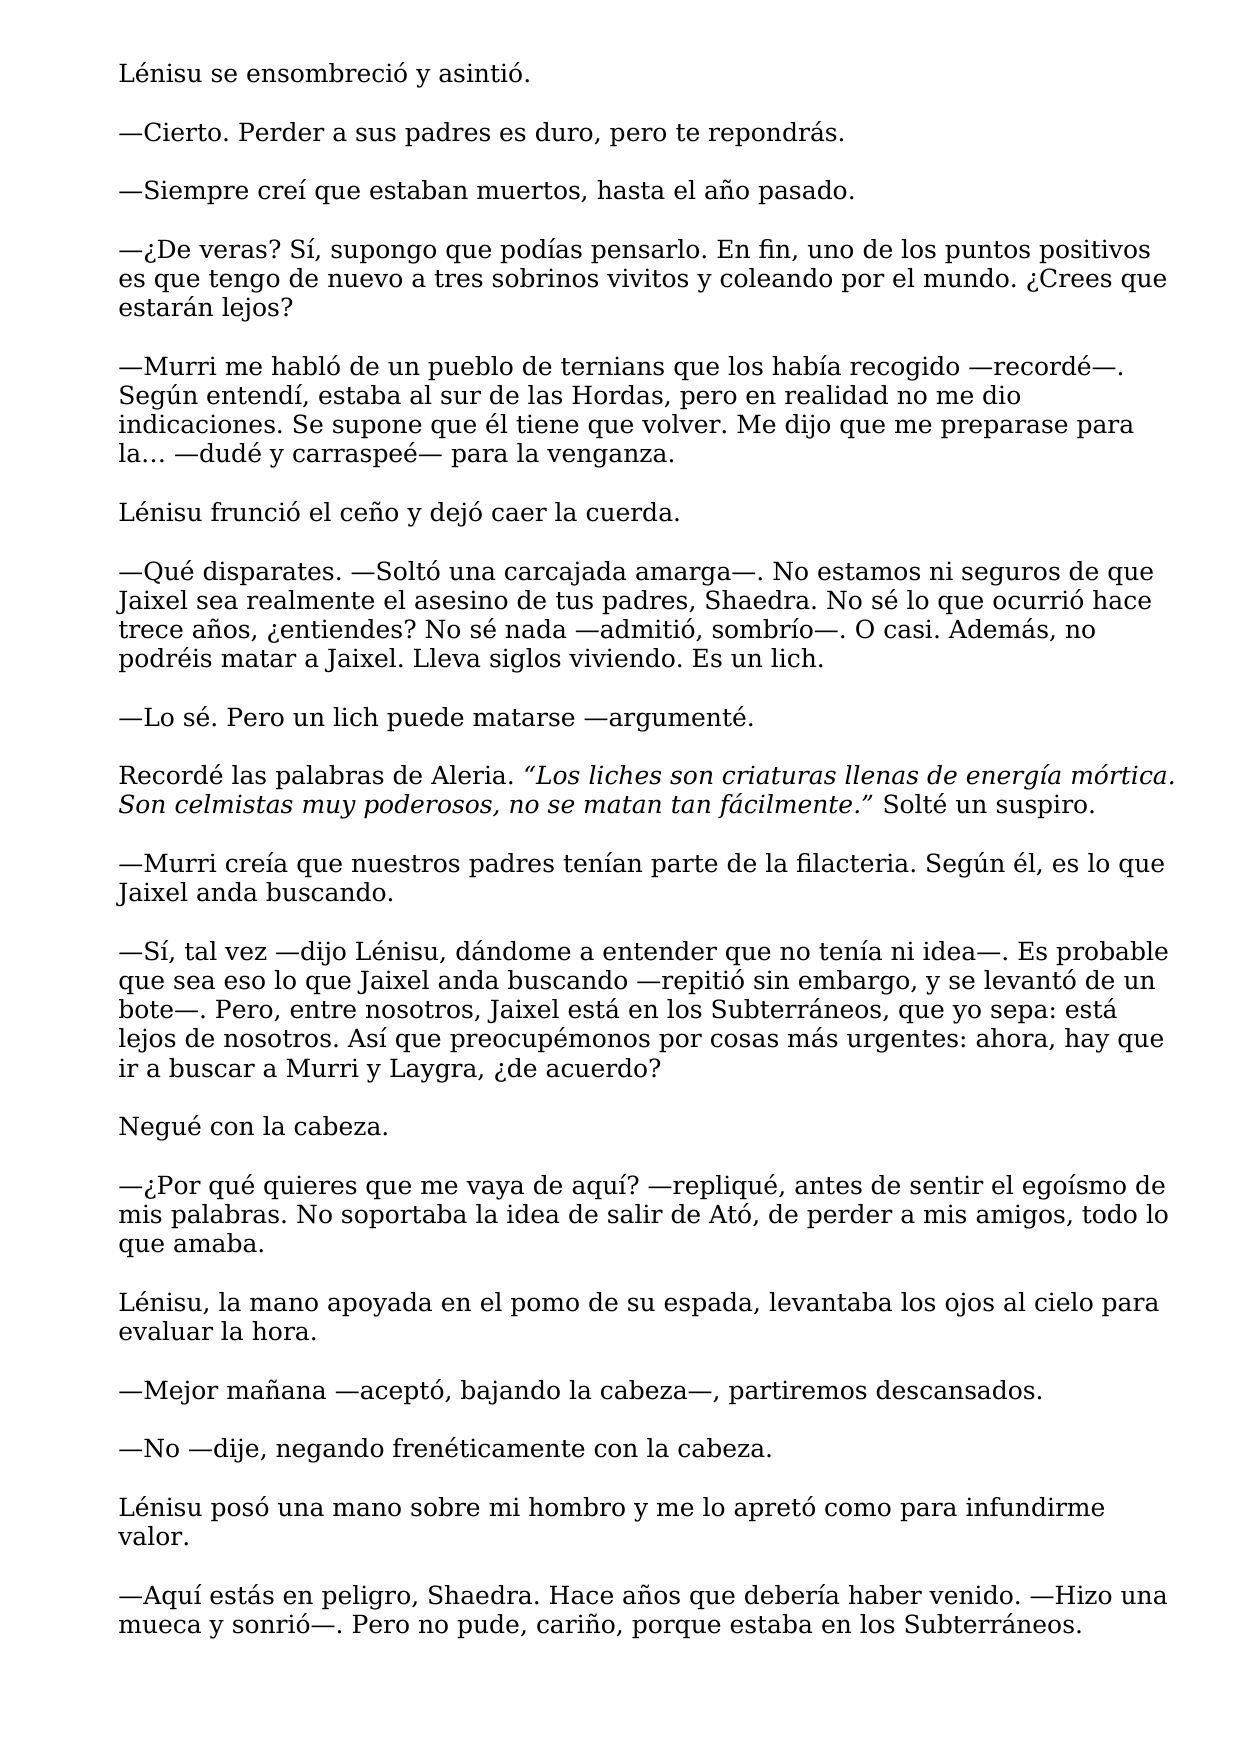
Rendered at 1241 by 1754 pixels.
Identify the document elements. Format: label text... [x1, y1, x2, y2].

text Lénisu posó una mano sobre mi hombro y me lo apretó como para infundirme valor. [118, 1493, 1181, 1552]
text —Cierto. Perder a sus padres es duro, pero te repondrás. [118, 118, 1181, 147]
text Negué con la cabeza. [118, 1112, 1181, 1142]
text —¿De veras? Sí, supongo que podías pensarlo. En fin, uno de los puntos positivos es que tengo de nuevo a tres sobrinos vivitos y coleando por el mundo. ¿Crees que estarán lejos? [118, 235, 1181, 322]
text —No —dije, negando frenéticamente con la cabeza. [118, 1434, 1181, 1464]
text Lénisu, la mano apoyada en el pomo de su espada, levantaba los ojos al cielo para evaluar la hora. [118, 1288, 1181, 1346]
text —Aquí estás en peligro, Shaedra. Hace años que debería haber venido. —Hizo una mueca y sonrió—. Pero no pude, cariño, porque estaba en los Subterráneos. [118, 1581, 1181, 1639]
text —Murri creía que nuestros padres tenían parte de la filacteria. Según él, es lo que Jaixel anda buscando. [118, 849, 1181, 908]
text —¿Por qué quieres que me vaya de aquí? —repliqué, antes de sentir el egoísmo de mis palabras. No soportaba la idea de salir de Ató, de perder a mis amigos, todo lo que amaba. [118, 1171, 1181, 1259]
text —Murri me habló de un pueblo de ternians que los había recogido —recordé—. Según entendí, estaba al sur de las Hordas, pero en realidad no me dio indicaciones. Se supone que él tiene que volver. Me dijo que me preparase para la… —dudé y carraspeé— para la venganza. [118, 352, 1181, 469]
text —Siempre creí que estaban muertos, hasta el año pasado. [118, 176, 1181, 206]
text —Qué disparates. —Soltó una carcajada amarga—. No estamos ni seguros de que Jaixel sea realmente el asesino de tus padres, Shaedra. No sé lo que ocurrió hace trece años, ¿entiendes? No sé nada —admitió, sombrío—. O casi. Además, no podréis matar a Jaixel. Lleva siglos viviendo. Es un lich. [118, 557, 1181, 673]
text Recordé las palabras de Aleria. “Los liches son criaturas llenas de energía mórtica. Son celmistas muy poderosos, no se matan tan fácilmente.” Solté un suspiro. [118, 762, 1181, 820]
text —Lo sé. Pero un lich puede matarse —argumenté. [118, 703, 1181, 732]
text Lénisu frunció el ceño y dejó caer la cuerda. [118, 498, 1181, 527]
text —Sí, tal vez —dijo Lénisu, dándome a entender que no tenía ni idea—. Es probable que sea eso lo que Jaixel anda buscando —repitió sin embargo, y se levantó de un bote—. Pero, entre nosotros, Jaixel está en los Subterráneos, que yo sepa: está lejos de nosotros. Así que preocupémonos por cosas más urgentes: ahora, hay que ir a buscar a Murri y Laygra, ¿de acuerdo? [118, 937, 1181, 1083]
text Lénisu se ensombreció y asintió. [118, 59, 1181, 88]
text —Mejor mañana —aceptó, bajando la cabeza—, partiremos descansados. [118, 1376, 1181, 1405]
